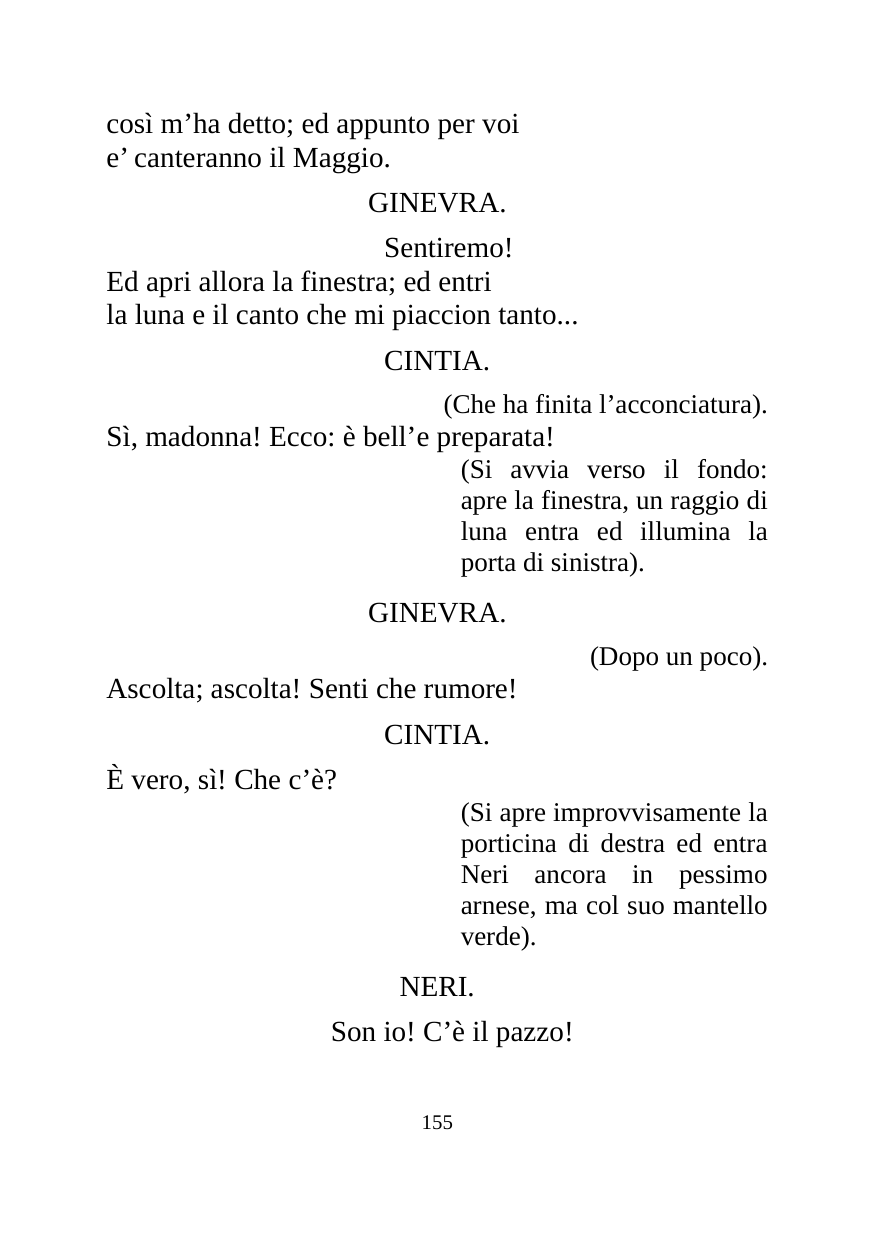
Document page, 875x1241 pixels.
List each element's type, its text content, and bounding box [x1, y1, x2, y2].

text GINEVRA. [106, 185, 768, 219]
text così m’ha detto; ed appunto per voi e’ canteranno il Maggio. [106, 106, 768, 173]
text CINTIA. [106, 343, 768, 376]
text Son io! C’è il pazzo! [106, 1014, 768, 1048]
text NERI. [106, 969, 768, 1003]
text GINEVRA. [106, 595, 768, 629]
text (Si apre improvvisamente la porticina di destra ed entra Neri ancora in pessimo arnese, ma col suo mantello verde). [461, 796, 768, 951]
text (Si avvia verso il fondo: apre la finestra, un raggio di luna entra ed illumina la porta di sinistra). [461, 453, 768, 577]
text È vero, sì! Che c’è? [106, 762, 768, 796]
text Ascolta; ascolta! Senti che rumore! [106, 672, 768, 705]
text Sentiremo! Ed apri allora la finestra; ed entri la luna e il canto che mi piaccion tanto... [106, 230, 768, 331]
text (Dopo un poco). [77, 640, 768, 672]
text CINTIA. [106, 717, 768, 750]
text Sì, madonna! Ecco: è bell’e preparata! [106, 419, 768, 453]
text (Che ha finita l’acconciatura). [77, 388, 768, 419]
